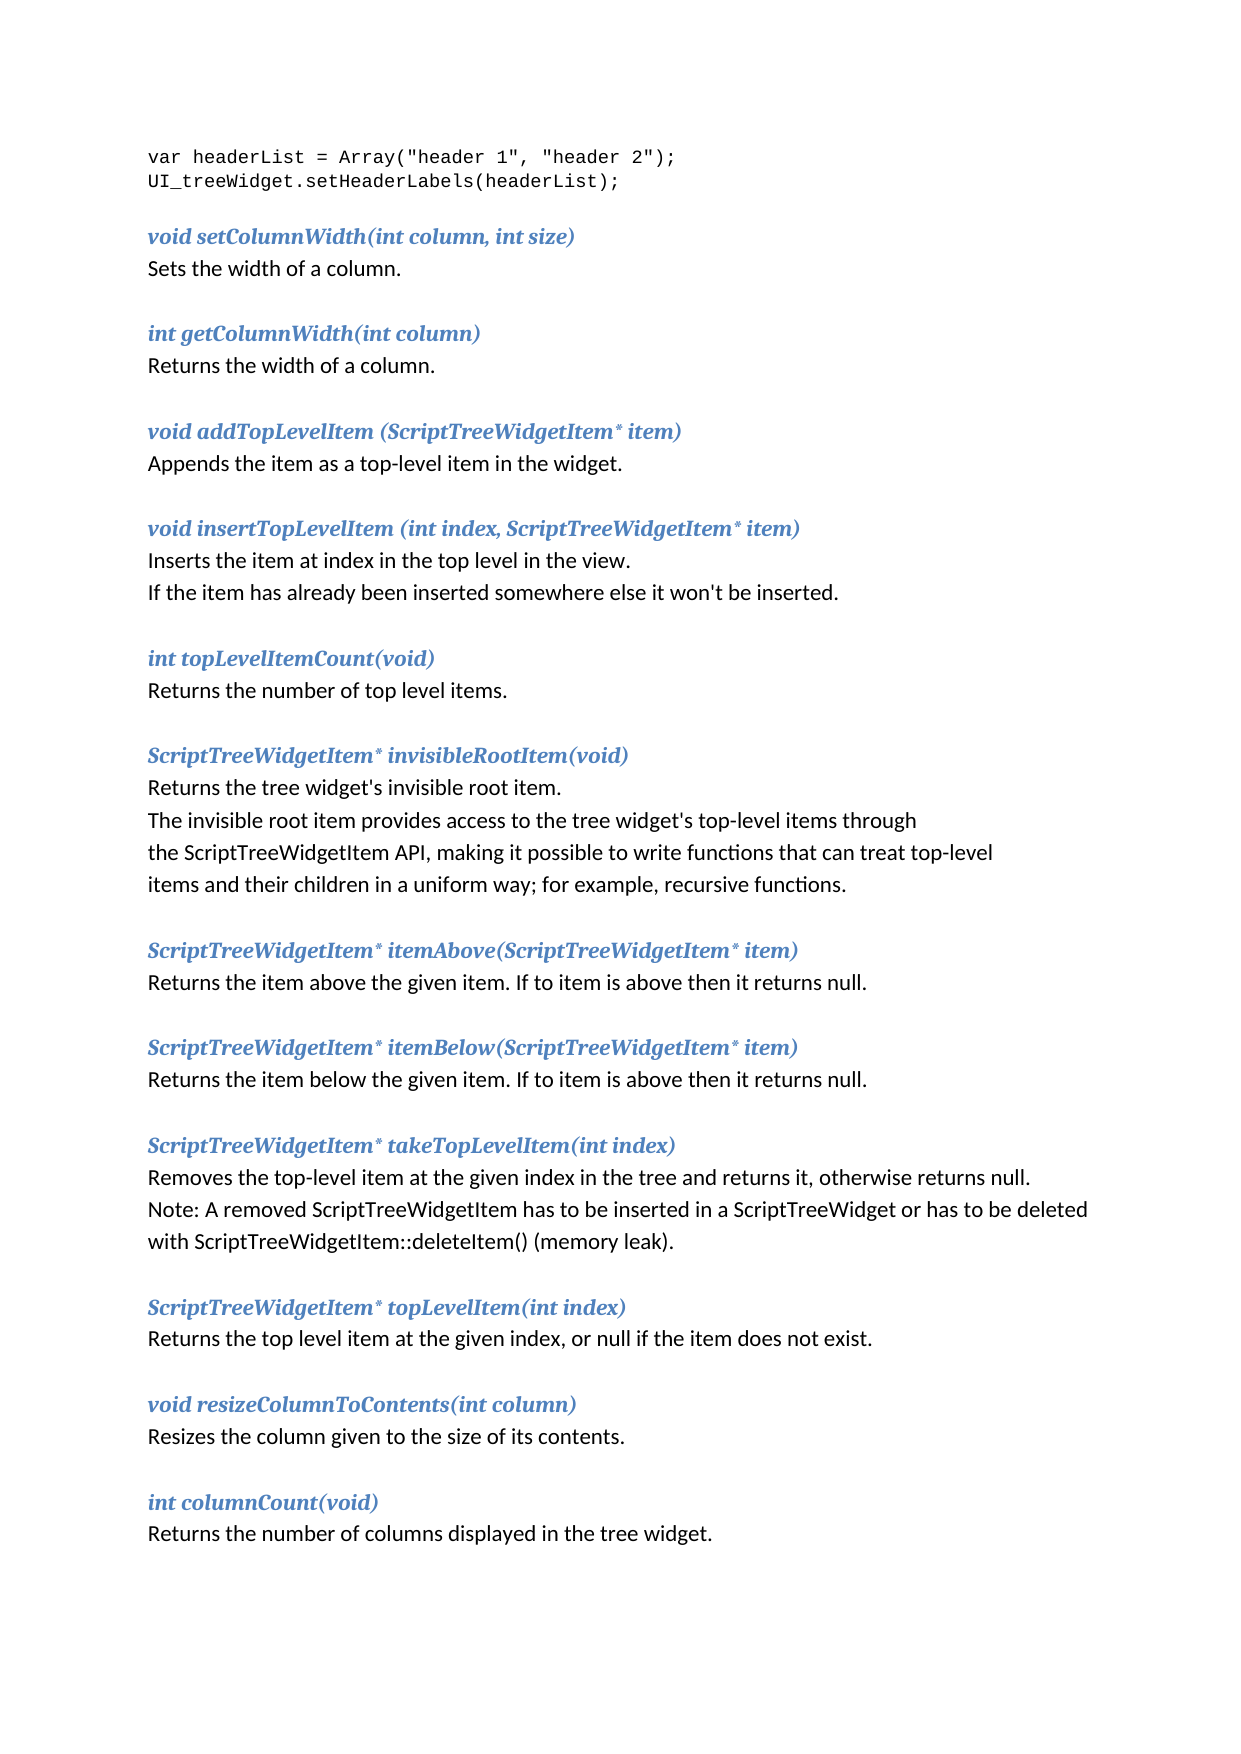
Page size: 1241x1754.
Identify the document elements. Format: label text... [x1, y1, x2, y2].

subtitle ScriptTreeWidgetItem* invisibleRootItem(void) [148, 743, 1093, 770]
text UI_treeWidget.setHeaderLabels(headerList); [148, 172, 1093, 193]
subtitle int getColumnWidth(int column) [148, 321, 1093, 347]
text Returns the width of a column. [148, 351, 1093, 379]
subtitle ScriptTreeWidgetItem* takeTopLevelItem(int index) [148, 1132, 1093, 1159]
subtitle void insertTopLevelItem (int index, ScriptTreeWidgetItem* item) [148, 516, 1093, 542]
subtitle void resizeColumnToContents(int column) [148, 1392, 1093, 1418]
subtitle void addTopLevelItem (ScriptTreeWidgetItem* item) [148, 419, 1093, 445]
subtitle ScriptTreeWidgetItem* itemBelow(ScriptTreeWidgetItem* item) [148, 1035, 1093, 1061]
text Returns the number of top level items. [148, 676, 1093, 704]
text Resizes the column given to the size of its contents. [148, 1422, 1093, 1450]
subtitle ScriptTreeWidgetItem* topLevelItem(int index) [148, 1294, 1093, 1321]
text Sets the width of a column. [148, 254, 1093, 282]
subtitle ScriptTreeWidgetItem* itemAbove(ScriptTreeWidgetItem* item) [148, 937, 1093, 964]
subtitle void setColumnWidth(int column, int size) [148, 224, 1093, 250]
text The invisible root item provides access to the tree widget's top-level items through [148, 806, 1093, 834]
text Returns the number of columns displayed in the tree widget. [148, 1519, 1093, 1547]
text Returns the item above the given item. If to item is above then it returns null. [148, 968, 1093, 996]
text Returns the tree widget's invisible root item. [148, 773, 1093, 802]
text Returns the item below the given item. If to item is above then it returns null. [148, 1065, 1093, 1093]
text Inserts the item at index in the top level in the view. [148, 546, 1093, 574]
text the ScriptTreeWidgetItem API, making it possible to write functions that can treat top-level [148, 838, 1093, 866]
text Note: A removed ScriptTreeWidgetItem has to be inserted in a ScriptTreeWidget or has to be deleted with ScriptTreeWidgetItem::deleteItem() (memory leak). [148, 1195, 1093, 1255]
text items and their children in a uniform way; for example, recursive functions. [148, 870, 1093, 898]
subtitle int columnCount(void) [148, 1489, 1093, 1516]
subtitle int topLevelItemCount(void) [148, 646, 1093, 672]
text Returns the top level item at the given index, or null if the item does not exist. [148, 1324, 1093, 1352]
text If the item has already been inserted somewhere else it won't be inserted. [148, 578, 1093, 607]
text var headerList = Array("header 1", "header 2"); [148, 148, 1093, 169]
text Removes the top-level item at the given index in the tree and returns it, otherwise returns null. [148, 1163, 1093, 1191]
text Appends the item as a top-level item in the widget. [148, 449, 1093, 477]
